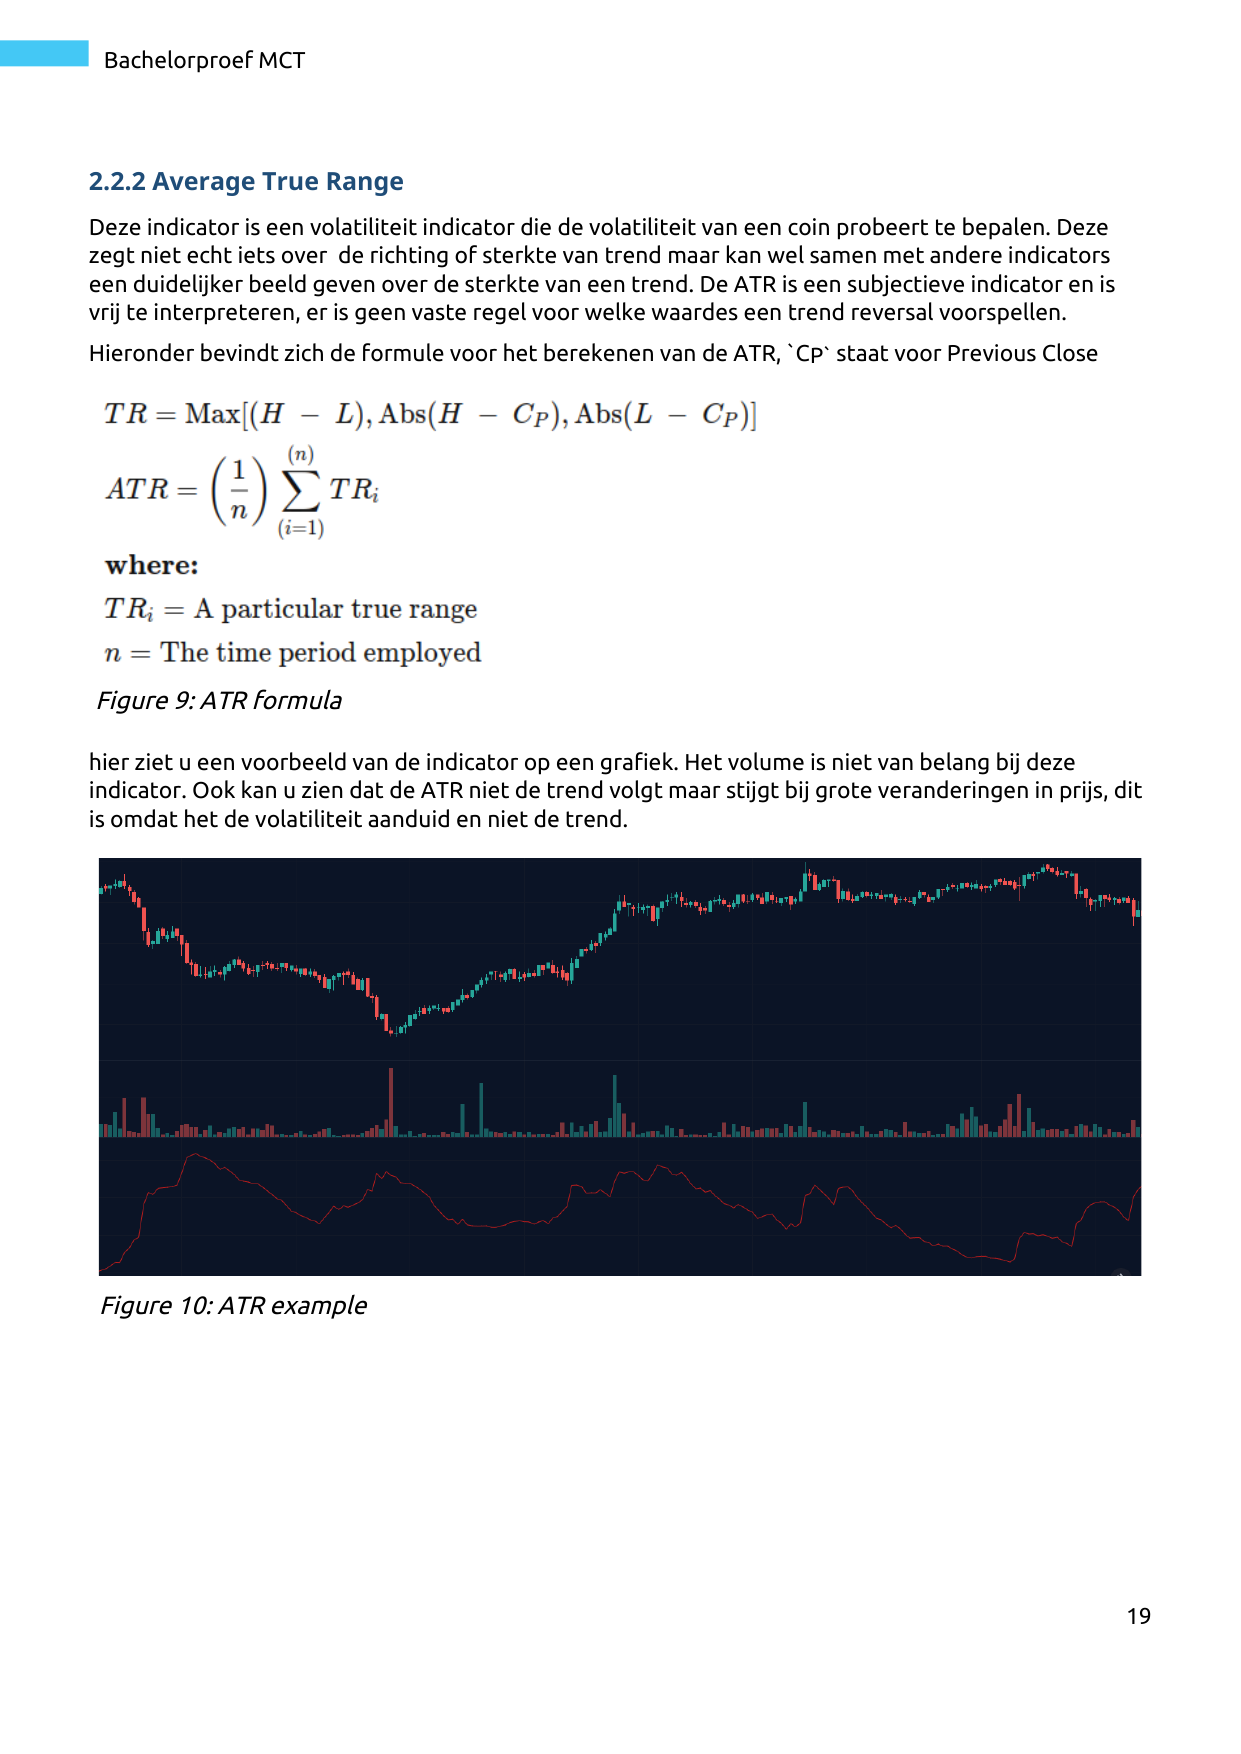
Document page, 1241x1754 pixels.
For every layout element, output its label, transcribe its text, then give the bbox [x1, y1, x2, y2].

text hier ziet u een voorbeeld van de indicator op een grafiek. Het volume is niet van belang bij deze indicator. Ook kan u zien dat de ATR niet de trend volgt maar stijgt bij grote veranderingen in prijs, dit is omdat het de volatiliteit aanduid en niet de trend. [89, 382, 1152, 832]
picture [98, 858, 1142, 1276]
text Deze indicator is een volatiliteit indicator die de volatiliteit van een coin probeert te bepalen. Deze zegt niet echt iets over de richting of sterkte van trend maar kan wel samen met andere indicators een duidelijker beeld geven over de sterkte van een trend. De ATR is een subjectieve indicator en is vrij te interpreteren, er is geen vaste regel voor welke waardes een trend reversal voorspellen. [89, 213, 1152, 325]
text Figure 10: ATR example [99, 1276, 1141, 1319]
text Hieronder bevindt zich de formule voor het berekenen van de ATR, `CP` staat voor Previous Close [89, 339, 1152, 368]
subtitle 2.2.2 Average True Range [89, 164, 1152, 198]
text Figure 9: ATR formula [95, 671, 764, 714]
picture [98, 395, 761, 671]
